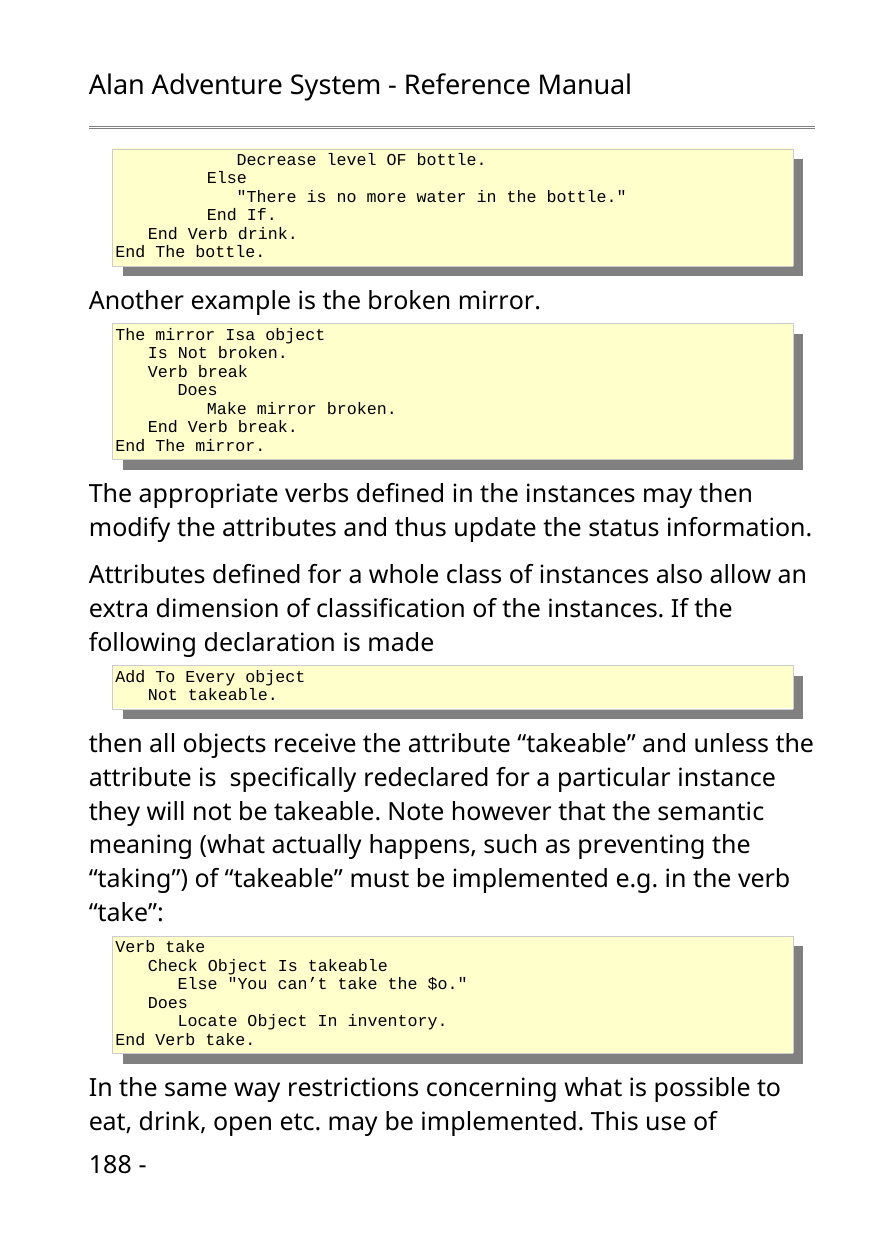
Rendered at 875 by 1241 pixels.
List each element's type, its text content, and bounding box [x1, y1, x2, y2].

text The mirror Isa object Is Not broken. Verb break Does Make mirror broken. End Verb break. End The mirror. [113, 324, 793, 459]
text Decrease level OF bottle. Else "There is no more water in the bottle." End If. End Verb drink. End The bottle. [113, 150, 793, 266]
text The appropriate verbs defined in the instances may then modify the attributes and thus update the status information. [88, 476, 815, 544]
text Attributes defined for a whole class of instances also allow an extra dimension of classification of the instances. If the following declaration is made [88, 557, 815, 659]
text then all objects receive the attribute “takeable” and unless the attribute is specifical­ly redeclared for a particular instance they will not be takeable. Note however that the se­mantic meaning (what actually happens, such as preventing the “taking”) of “takeable” must be implemented e.g. in the verb “take”: [88, 726, 815, 929]
text Add To Every object Not takeable. [113, 666, 793, 708]
text Verb take Check Object Is takeable Else "You can’t take the $o." Does Locate Object In inventory. End Verb take. [113, 937, 793, 1053]
text In the same way restrictions concerning what is possible to eat, drink, open etc. may be implemented. This use of [88, 1070, 815, 1138]
text Another example is the broken mirror. [88, 283, 815, 317]
